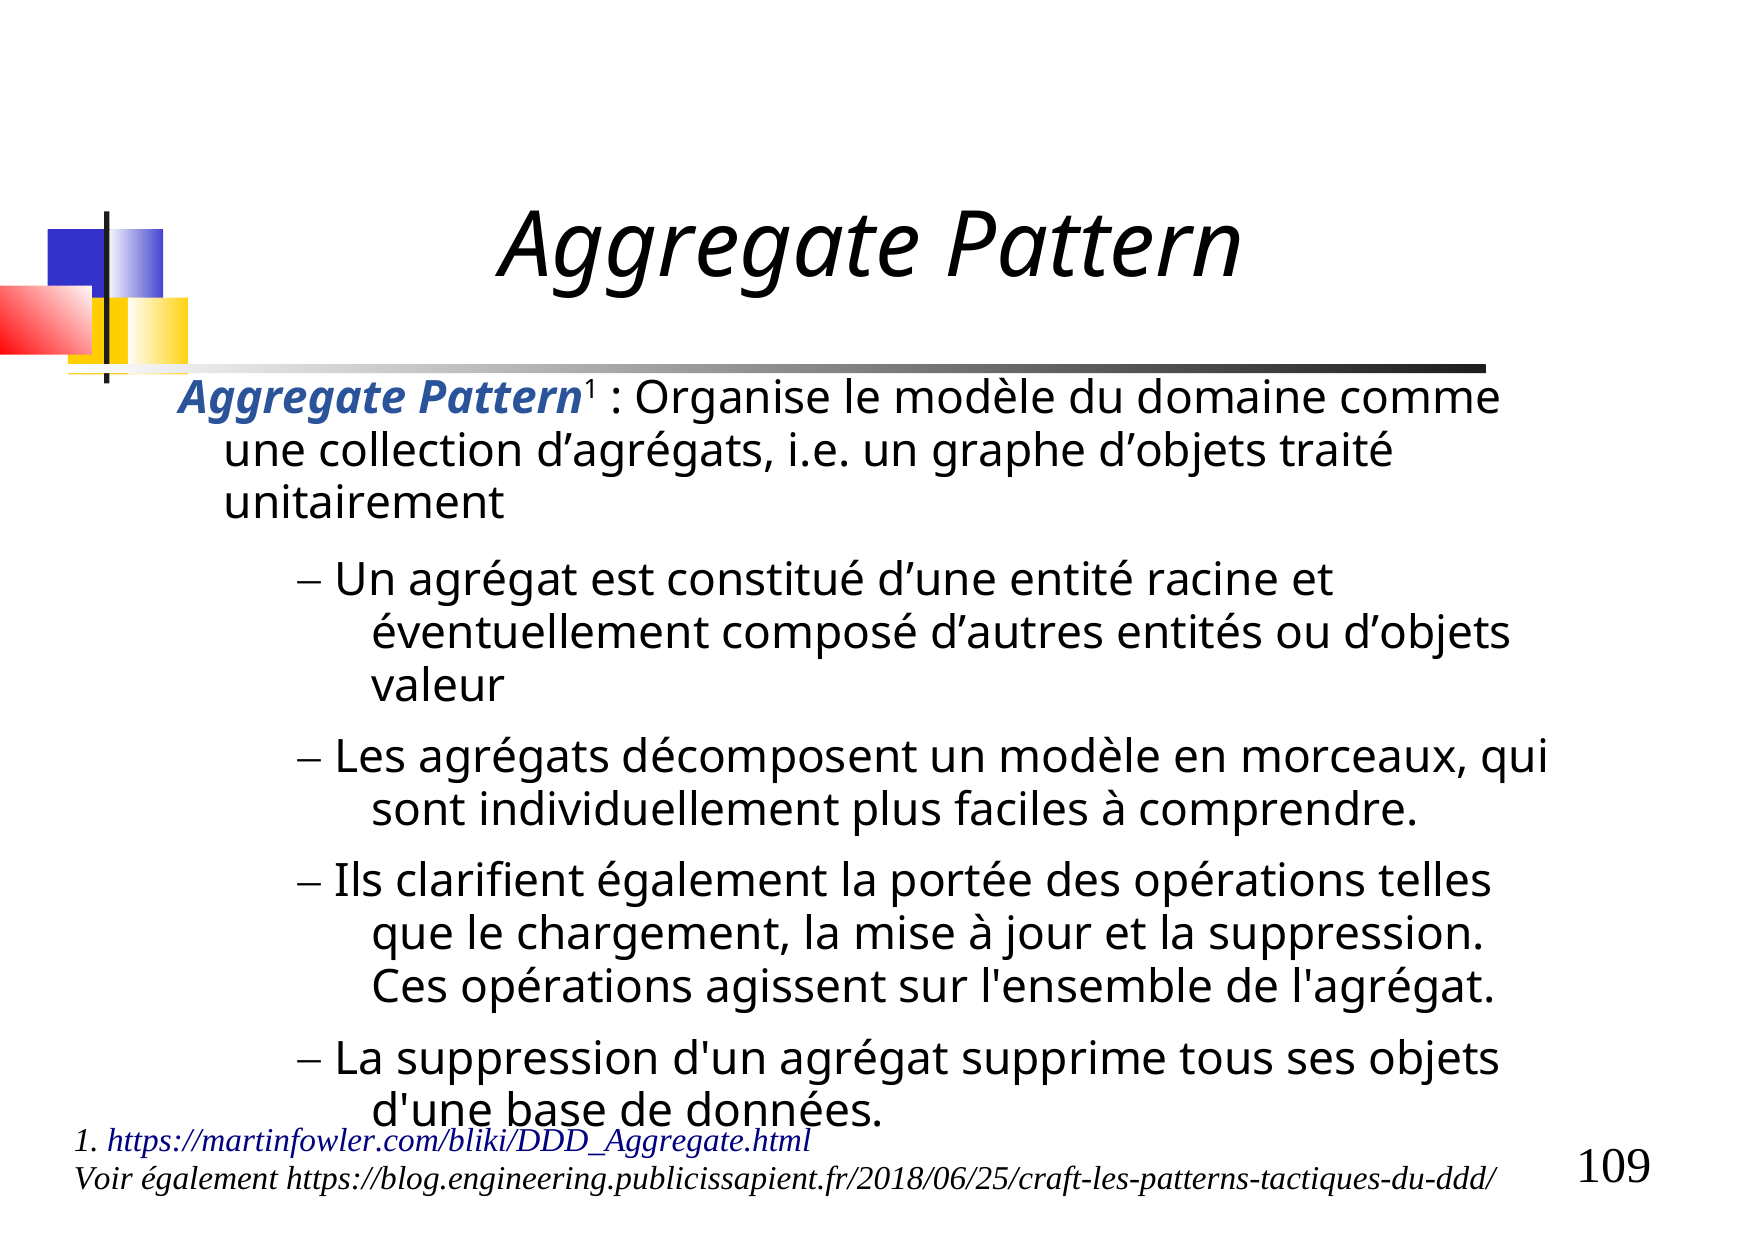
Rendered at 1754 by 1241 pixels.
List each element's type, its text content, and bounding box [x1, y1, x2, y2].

list Aggregate Pattern1 : Organise le modèle du domaine comme une collection d’agrégats, i.e. un graphe d’objets traité unitairement Un agrégat est constitué d’une entité racine et éventuellement composé d’autres entités ou d’objets valeur Les agrégats décomposent un modèle en morceaux, qui sont individuellement plus faciles à comprendre. Ils clarifient également la portée des opérations telles que le chargement, la mise à jour et la suppression. Ces opérations agissent sur l'ensemble de l'agrégat. La suppression d'un agrégat supprime tous ses objets d'une base de données. [179, 371, 1567, 1146]
text_box 1. https://martinfowler.com/bliki/DDD_Aggregate.html Voir également https://blog.engineering.publicissapient.fr/2018/06/25/craft-les-patterns-tactiques-du-ddd/ [59, 1114, 1514, 1241]
title Aggregate Pattern [179, 139, 1567, 351]
